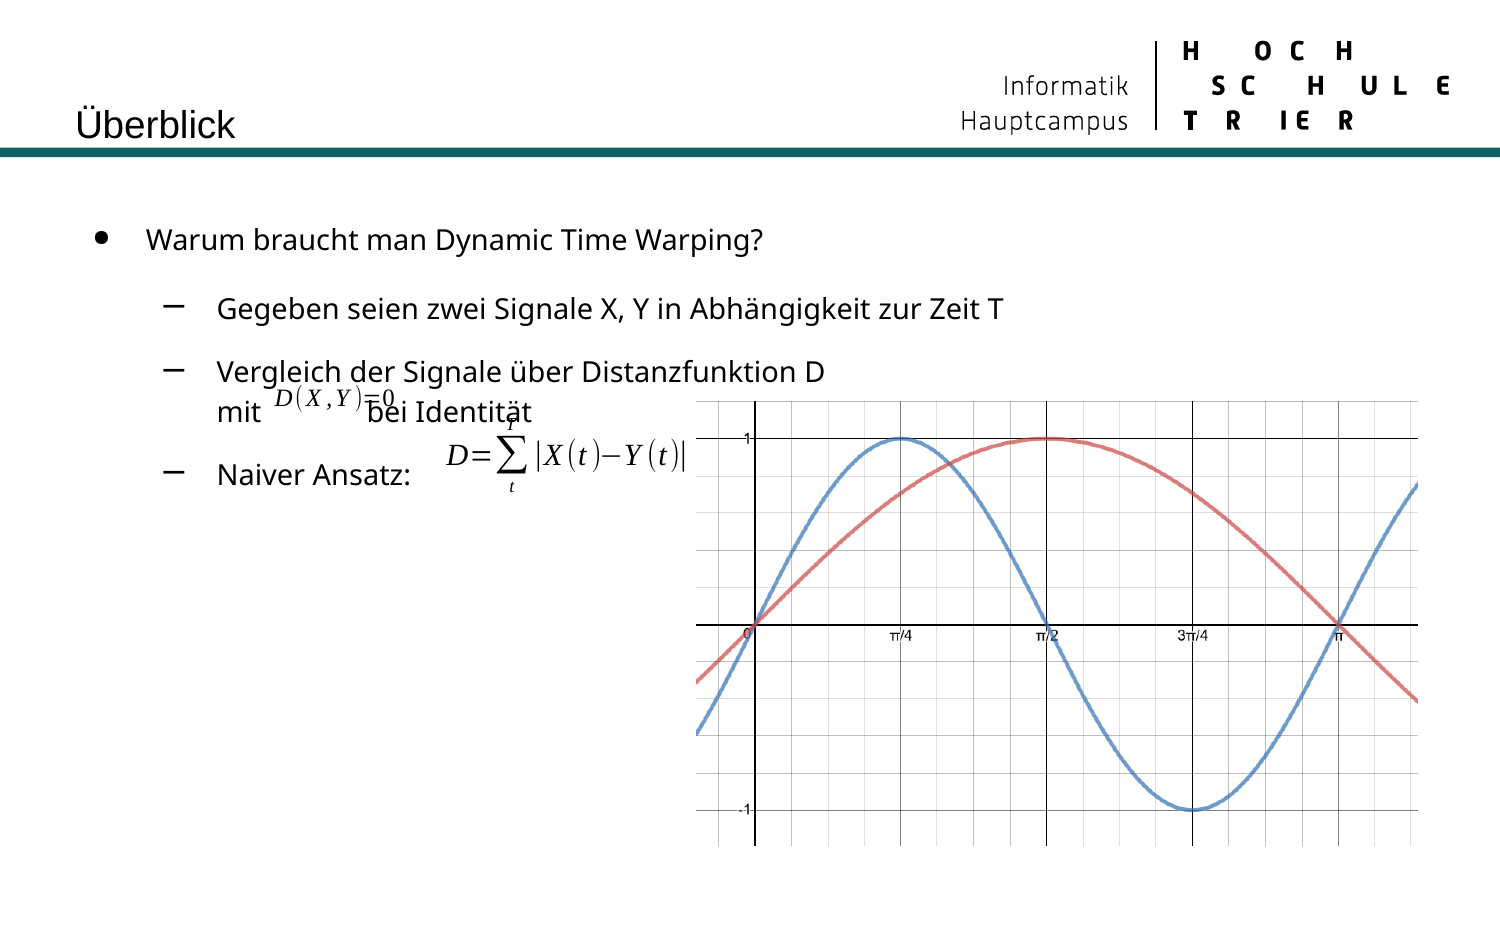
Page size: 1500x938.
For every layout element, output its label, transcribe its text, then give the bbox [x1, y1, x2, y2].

chart [266, 385, 402, 414]
title Überblick [75, 37, 1425, 194]
picture [696, 401, 1418, 846]
chart [437, 413, 696, 497]
list Warum braucht man Dynamic Time Warping? Gegeben seien zwei Signale X, Y in Abhängigkeit zur Zeit T Vergleich der Signale über Distanzfunktion D mit bei Identität Naiver Ansatz: [75, 219, 1425, 863]
